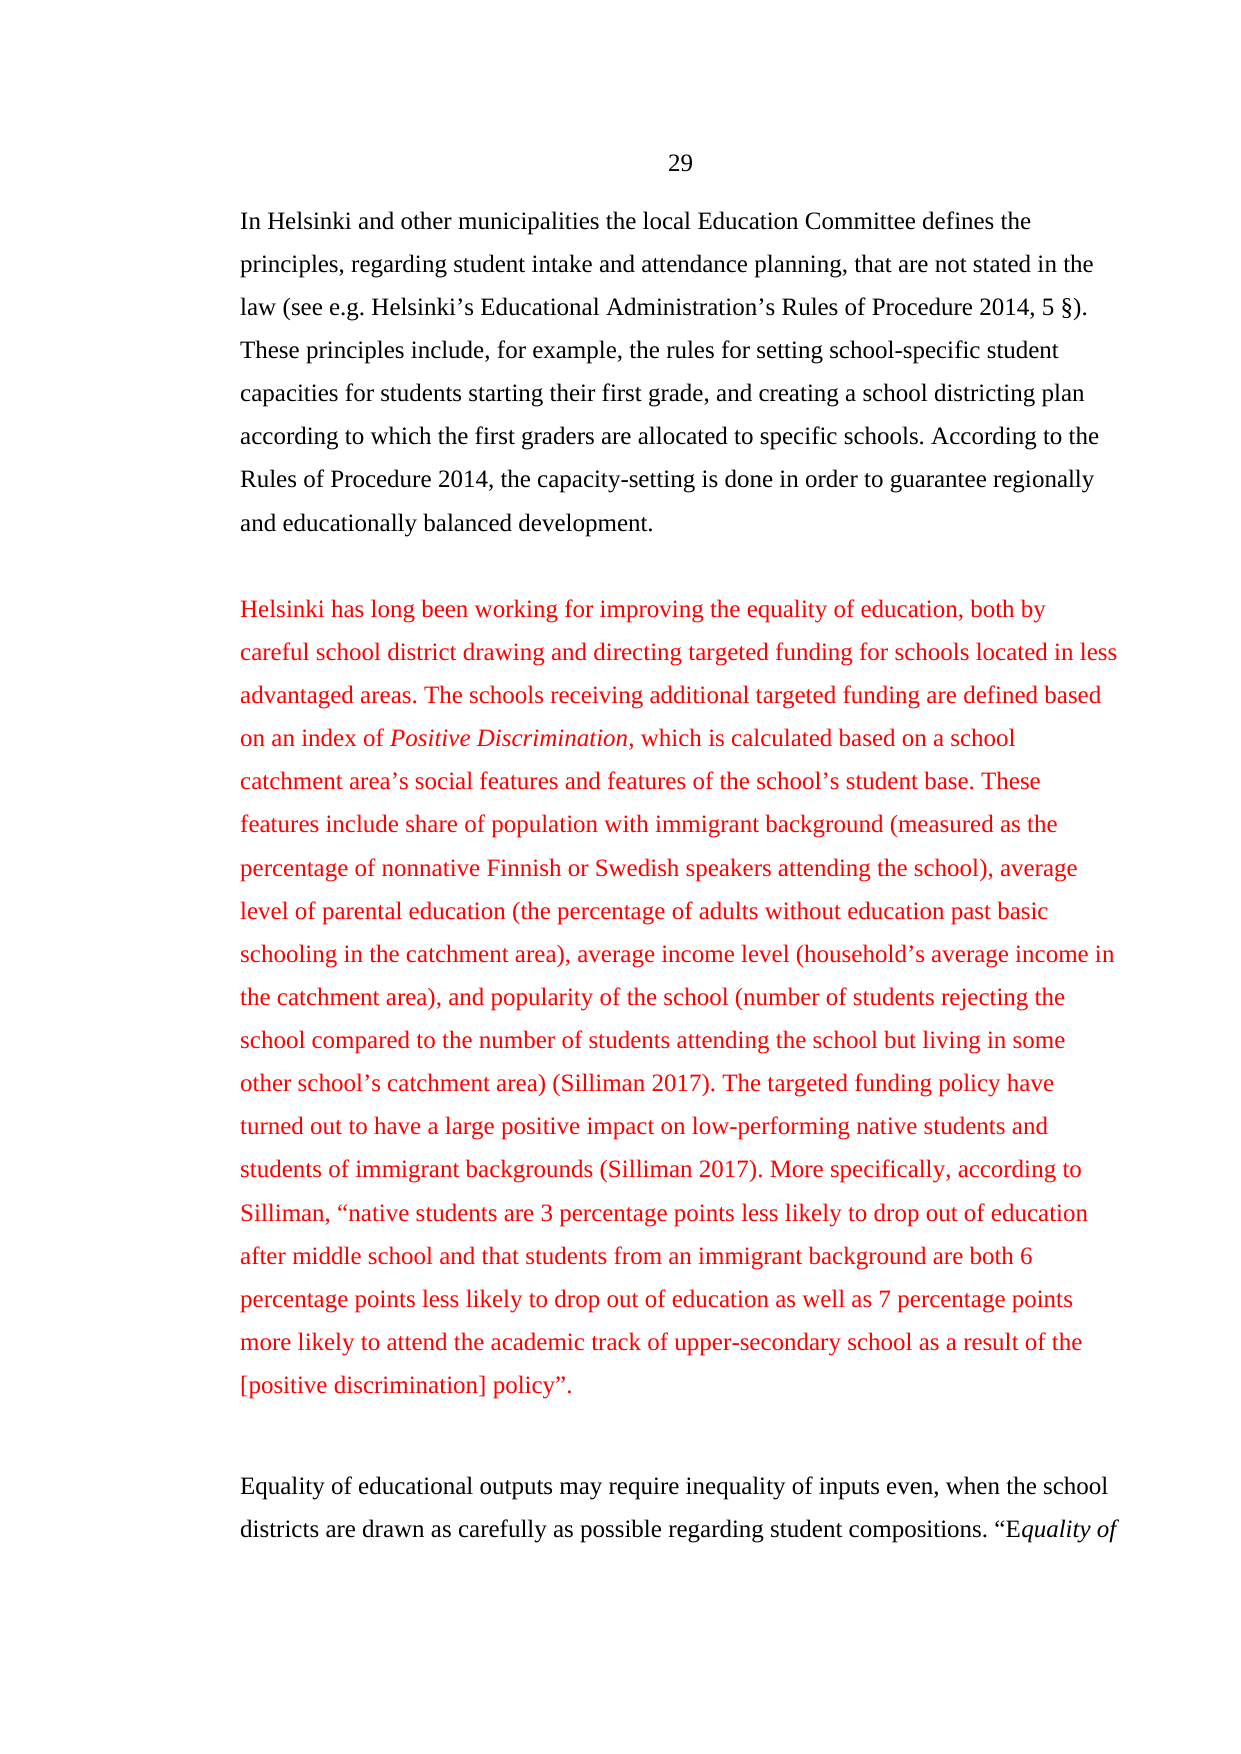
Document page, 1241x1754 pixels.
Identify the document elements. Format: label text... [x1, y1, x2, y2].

text In Helsinki and other municipalities the local Education Committee defines the principles, regarding student intake and attendance planning, that are not stated in the law (see e.g. Helsinki’s Educational Administration’s Rules of Procedure 2014, 5 §). These principles include, for example, the rules for setting school-specific student capacities for students starting their first grade, and creating a school districting plan according to which the first graders are allocated to specific schools. According to the Rules of Procedure 2014, the capacity-setting is done in order to guarantee regionally and educationally balanced development. [240, 206, 1121, 536]
text Helsinki has long been working for improving the equality of education, both by careful school district drawing and directing targeted funding for schools located in less advantaged areas. The schools receiving additional targeted funding are defined based on an index of Positive Discrimination, which is calculated based on a school catchment area’s social features and features of the school’s student base. These features include share of population with immigrant background (measured as the percentage of nonnative Finnish or Swedish speakers attending the school), average level of parental education (the percentage of adults without education past basic schooling in the catchment area), average income level (household’s average income in the catchment area), and popularity of the school (number of students rejecting the school compared to the number of students attending the school but living in some other school’s catchment area) (Silliman 2017). The targeted funding policy have turned out to have a large positive impact on low-performing native students and students of immigrant backgrounds (Silliman 2017). More specifically, according to Silliman, “native students are 3 percentage points less likely to drop out of education after middle school and that students from an immigrant background are both 6 percentage points less likely to drop out of education as well as 7 percentage points more likely to attend the academic track of upper-secondary school as a result of the [positive discrimination] policy”. [240, 594, 1121, 1399]
text Equality of educational outputs may require inequality of inputs even, when the school districts are drawn as carefully as possible regarding student compositions. “Equality of [240, 1471, 1121, 1543]
